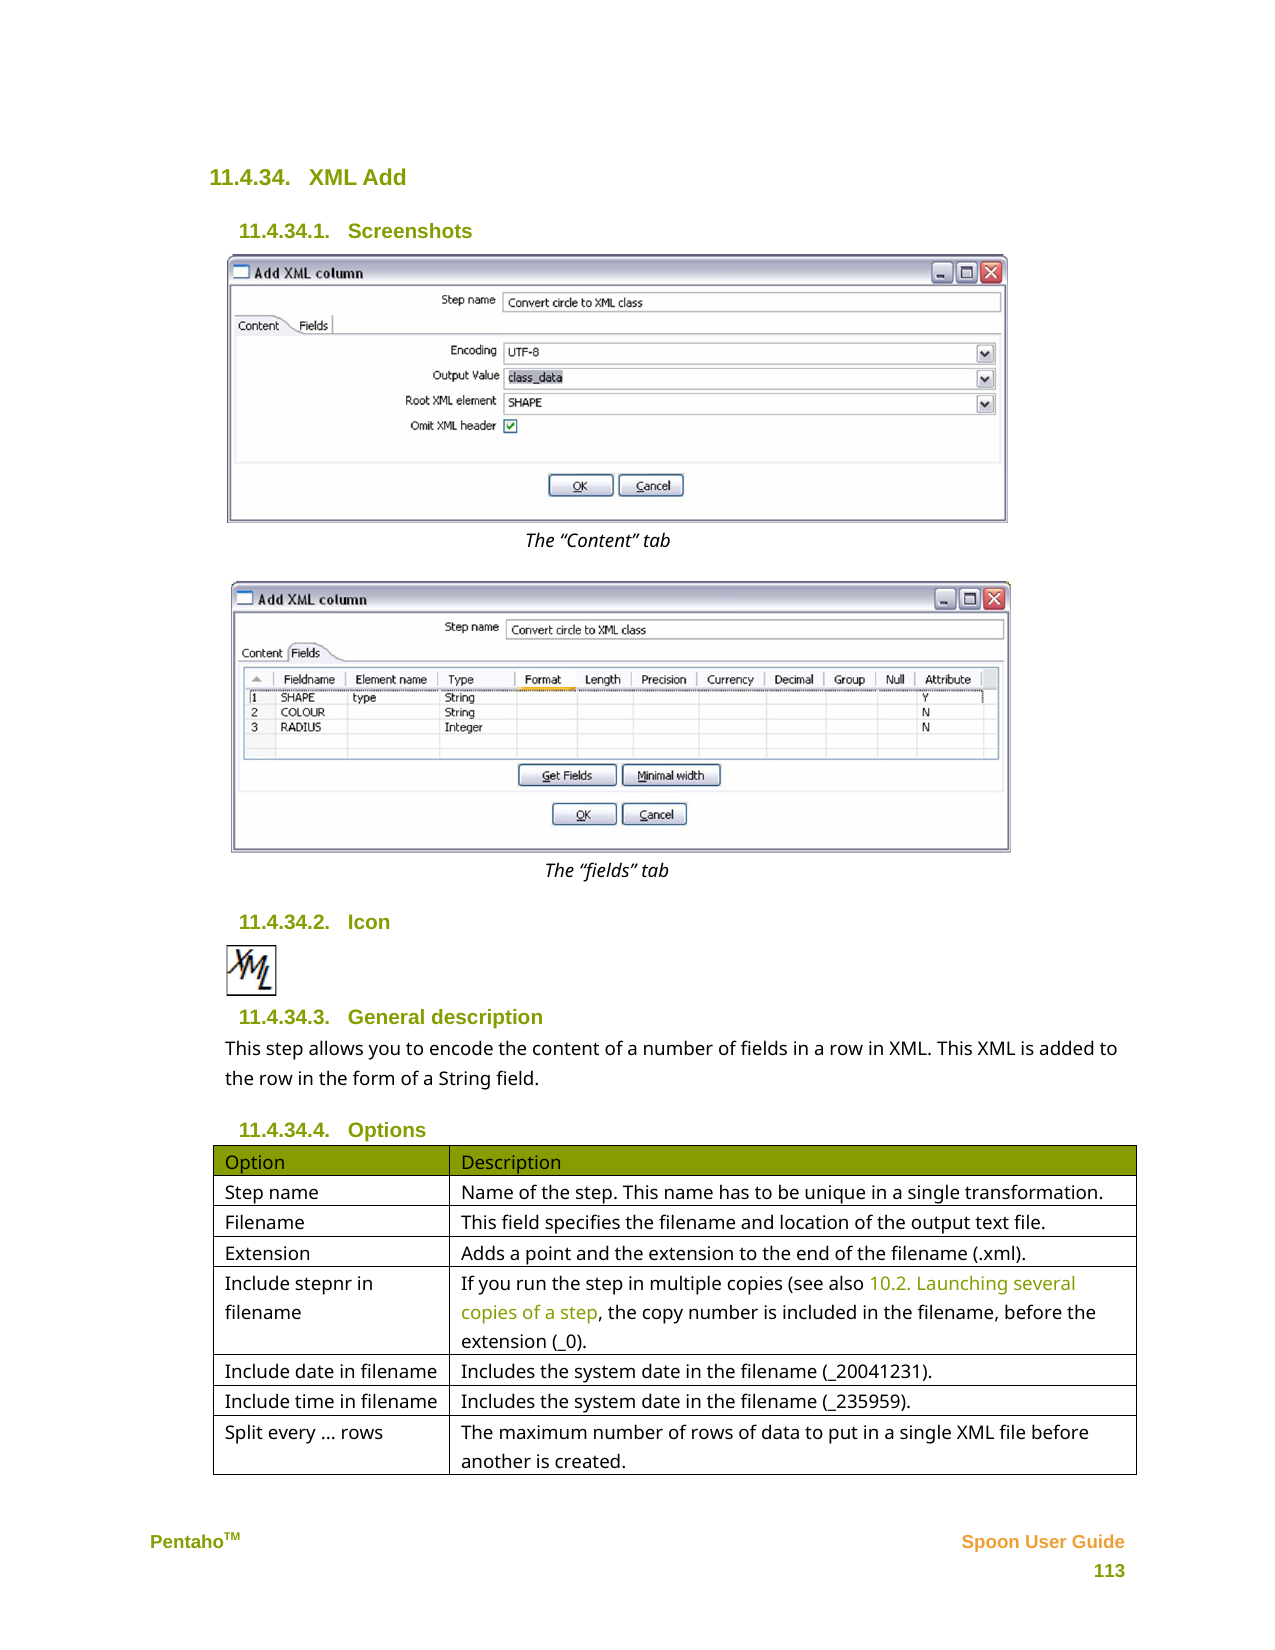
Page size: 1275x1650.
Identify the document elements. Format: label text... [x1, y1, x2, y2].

table_cell Include date in filename [214, 1355, 449, 1384]
table_cell Filename [214, 1206, 449, 1236]
table_cell Adds a point and the extension to the end of the filename (.xml). [450, 1237, 1136, 1266]
table_cell This field specifies the filename and location of the output text file. [450, 1206, 1136, 1236]
subtitle XML Add [209, 157, 1125, 192]
table_cell Includes the system date in the filename (_20041231). [450, 1355, 1136, 1384]
table_cell Split every ... rows [214, 1416, 449, 1474]
table_cell Include stepnr in filename [214, 1267, 449, 1354]
table_cell Name of the step. This name has to be unique in a single transformation. [450, 1176, 1136, 1205]
picture [226, 945, 277, 996]
text The “fields” tab [228, 553, 1125, 883]
subtitle Icon [239, 902, 1125, 937]
table_cell Includes the system date in the filename (_235959). [450, 1386, 1136, 1415]
text This step allows you to encode the content of a number of fields in a row in XML. This XML is added to the row in the form of a String field. [225, 1032, 1125, 1091]
table_header Description [450, 1146, 1136, 1175]
subtitle Screenshots [239, 211, 1125, 246]
table_header Option [214, 1146, 449, 1175]
subtitle Options [239, 1109, 1125, 1144]
table_cell If you run the step in multiple copies (see also 10.2. Launching several copies of a step, the copy number is included in the filename, before the extension (_0). [450, 1267, 1136, 1354]
table_cell The maximum number of rows of data to put in a single XML file before another is created. [450, 1416, 1136, 1474]
subtitle General description [239, 1003, 1125, 1032]
table_cell Step name [214, 1176, 449, 1205]
table_cell Include time in filename [214, 1386, 449, 1415]
table_cell Extension [214, 1237, 449, 1266]
text The “Content” tab [450, 246, 1125, 553]
